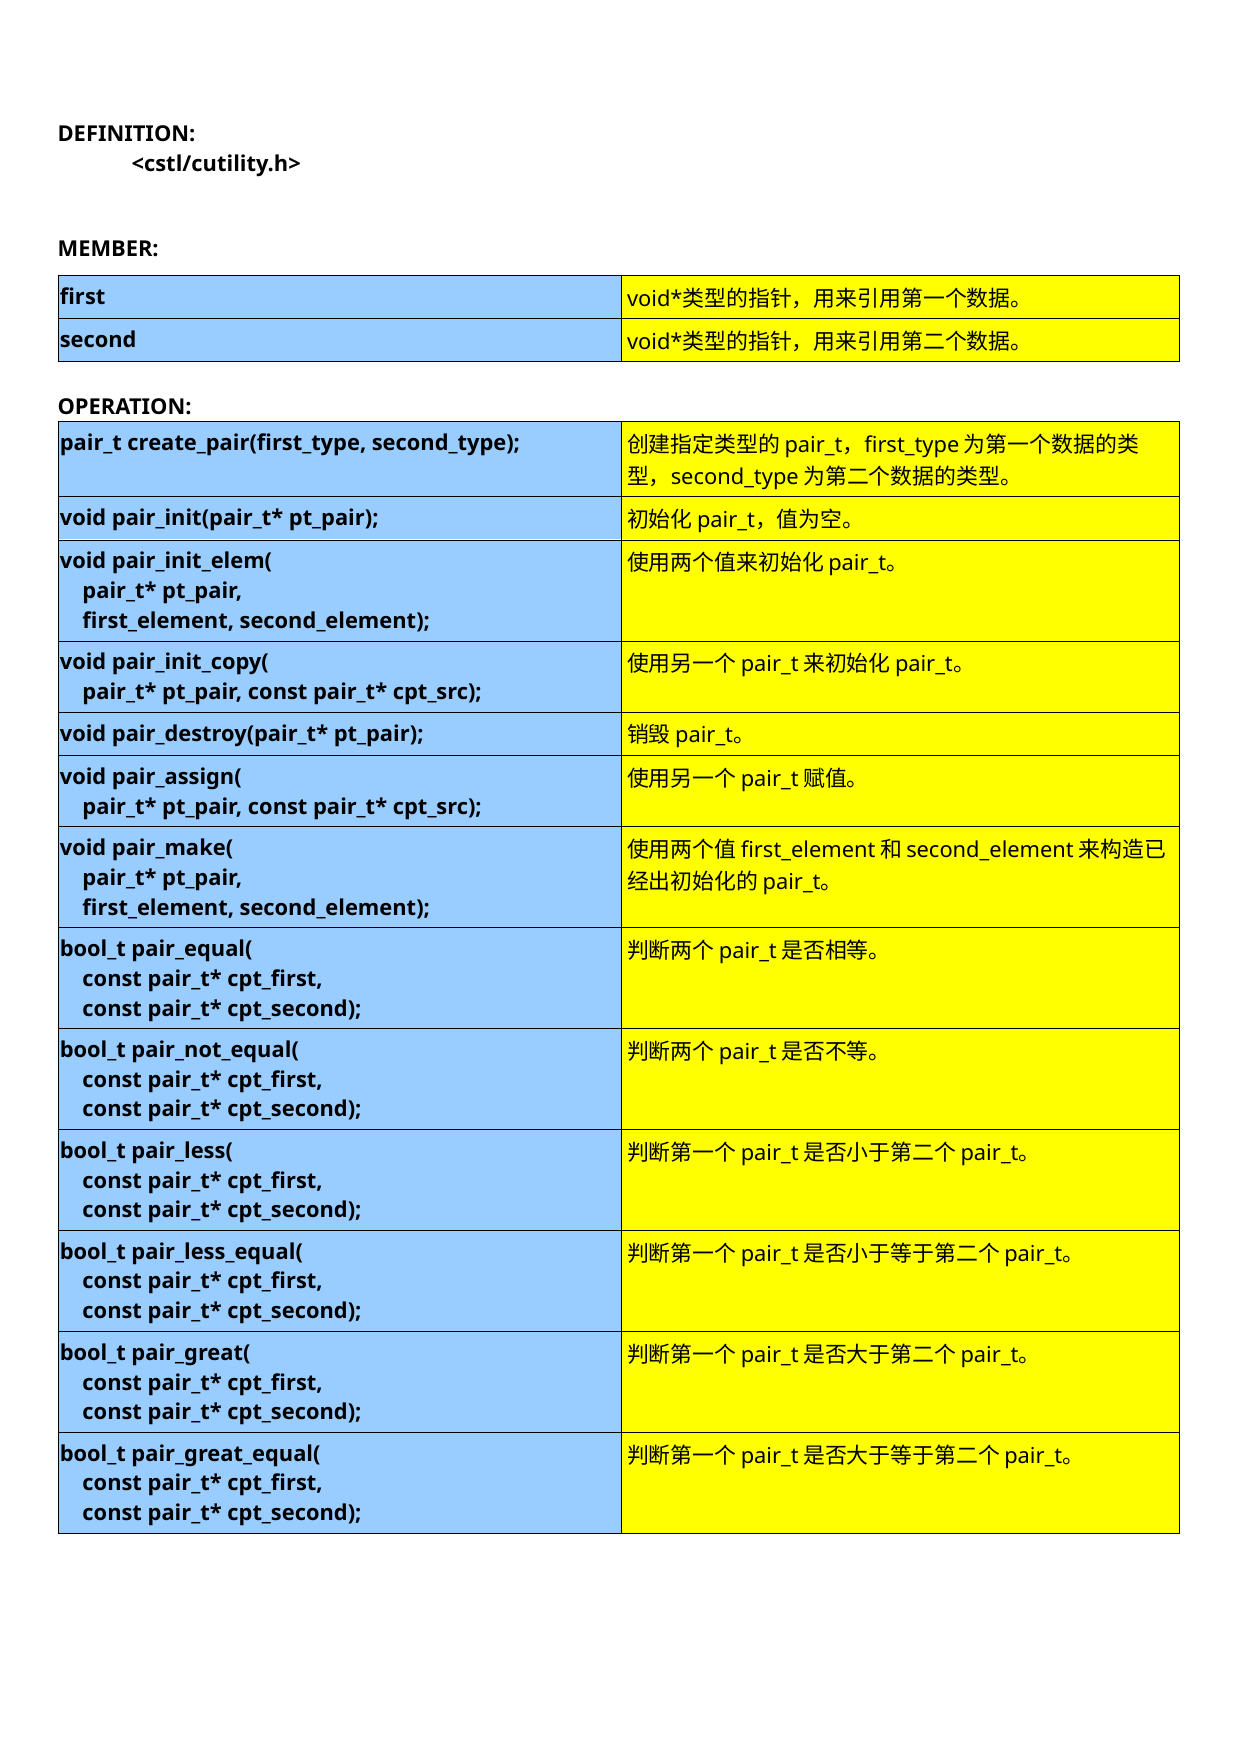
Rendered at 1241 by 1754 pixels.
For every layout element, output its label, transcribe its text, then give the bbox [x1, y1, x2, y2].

table_cell 判断两个pair_t是否不等。 [622, 1029, 1179, 1129]
table_header void*类型的指针，用来引用第一个数据。 [622, 276, 1179, 318]
table_cell void pair_init_copy( pair_t* pt_pair, const pair_t* cpt_src); [59, 642, 621, 712]
table_cell 判断第一个pair_t是否小于第二个pair_t。 [622, 1130, 1179, 1230]
text <cstl/cutility.h> [57, 148, 1179, 178]
table_cell 销毁pair_t。 [622, 713, 1179, 755]
table_cell 判断第一个pair_t是否大于等于第二个pair_t。 [622, 1433, 1179, 1533]
text OPERATION: [57, 391, 1179, 421]
table_cell void pair_assign( pair_t* pt_pair, const pair_t* cpt_src); [59, 756, 621, 826]
table_cell void pair_init_elem( pair_t* pt_pair, first_element, second_element); [59, 541, 621, 641]
table_cell 初始化pair_t，值为空。 [622, 497, 1179, 539]
table_header first [59, 276, 621, 318]
table_cell 使用另一个pair_t来初始化pair_t。 [622, 642, 1179, 712]
table_cell second [59, 319, 621, 361]
table_cell bool_t pair_less( const pair_t* cpt_first, const pair_t* cpt_second); [59, 1130, 621, 1230]
table_cell 判断第一个pair_t是否小于等于第二个pair_t。 [622, 1231, 1179, 1331]
table_header 创建指定类型的pair_t，first_type为第一个数据的类型，second_type为第二个数据的类型。 [622, 422, 1179, 496]
table_cell bool_t pair_less_equal( const pair_t* cpt_first, const pair_t* cpt_second); [59, 1231, 621, 1331]
table_cell void pair_init(pair_t* pt_pair); [59, 497, 621, 539]
table_cell 使用两个值来初始化pair_t。 [622, 541, 1179, 641]
table_header pair_t create_pair(first_type, second_type); [59, 422, 621, 496]
text MEMBER: [57, 232, 1179, 262]
table_cell void*类型的指针，用来引用第二个数据。 [622, 319, 1179, 361]
table_cell bool_t pair_great_equal( const pair_t* cpt_first, const pair_t* cpt_second); [59, 1433, 621, 1533]
table_cell bool_t pair_not_equal( const pair_t* cpt_first, const pair_t* cpt_second); [59, 1029, 621, 1129]
table_cell void pair_make( pair_t* pt_pair, first_element, second_element); [59, 827, 621, 927]
table_cell bool_t pair_great( const pair_t* cpt_first, const pair_t* cpt_second); [59, 1332, 621, 1432]
table_cell 判断第一个pair_t是否大于第二个pair_t。 [622, 1332, 1179, 1432]
table_cell bool_t pair_equal( const pair_t* cpt_first, const pair_t* cpt_second); [59, 928, 621, 1028]
table_cell 判断两个pair_t是否相等。 [622, 928, 1179, 1028]
table_cell 使用另一个pair_t赋值。 [622, 756, 1179, 826]
table_cell void pair_destroy(pair_t* pt_pair); [59, 713, 621, 755]
table_cell 使用两个值first_element和second_element来构造已经出初始化的pair_t。 [622, 827, 1179, 927]
text DEFINITION: [57, 118, 1179, 148]
